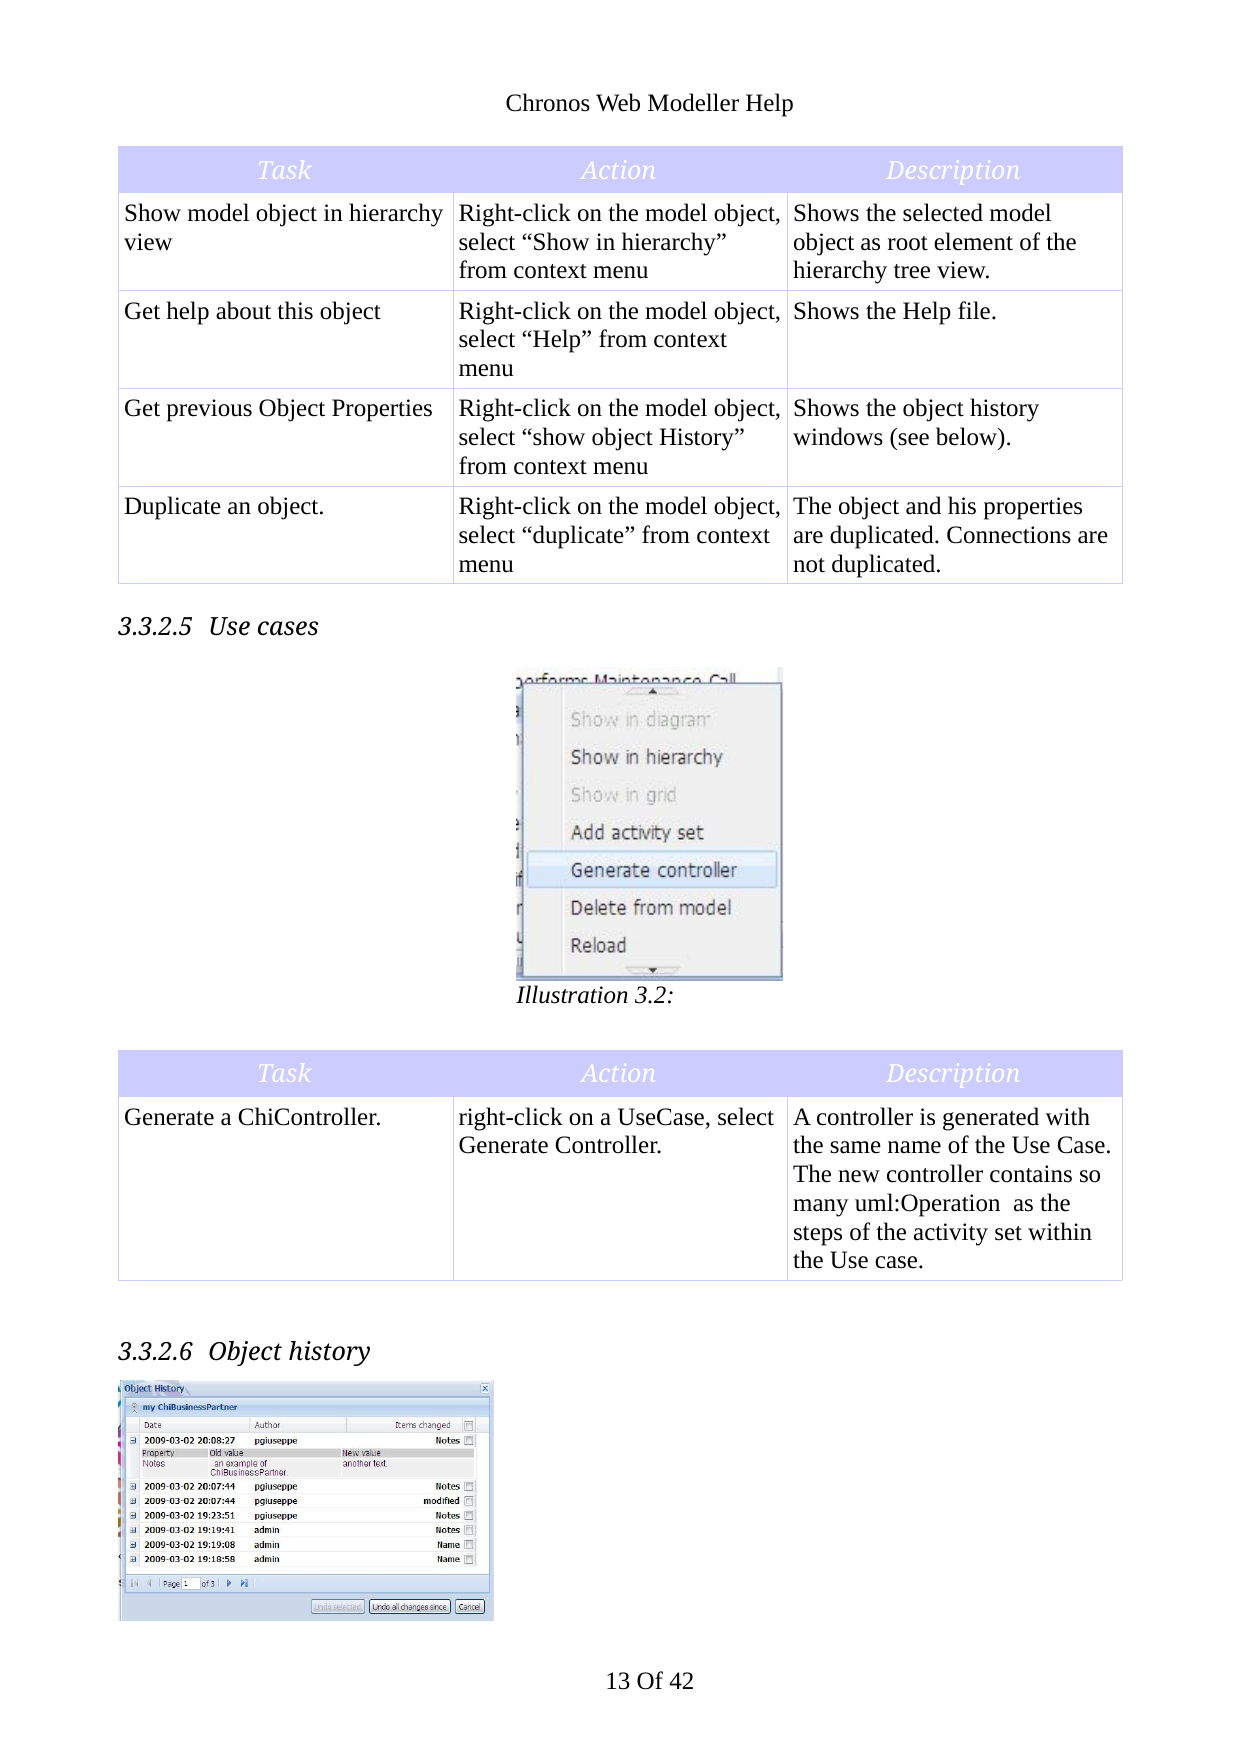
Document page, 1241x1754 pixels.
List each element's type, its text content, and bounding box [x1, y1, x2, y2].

table_cell right-click on a UseCase, select Generate Controller. [454, 1097, 787, 1280]
table_cell Generate a ChiController. [119, 1097, 453, 1280]
table_header Action [454, 147, 787, 192]
table_header Description [788, 1051, 1122, 1096]
table_cell Right-click on the model object, select “show object History” from context menu [454, 389, 787, 486]
table_cell Shows the selected model object as root element of the hierarchy tree view. [788, 193, 1122, 290]
table_cell Right-click on the model object, select “Show in hierarchy” from context menu [454, 193, 787, 290]
table_header Description [788, 147, 1122, 192]
text Illustration 3.2: [516, 981, 783, 1009]
table_header Task [119, 147, 453, 192]
table_cell Right-click on the model object, select “Help” from context menu [454, 291, 787, 388]
picture [516, 667, 784, 981]
table_cell A controller is generated with the same name of the Use Case. The new controller contains so many uml:Operation as the steps of the activity set within the Use case. [788, 1097, 1122, 1280]
table_header Task [119, 1051, 453, 1096]
table_cell Duplicate an object. [119, 487, 453, 583]
table_cell Get help about this object [119, 291, 453, 388]
table_cell Get previous Object Properties [119, 389, 453, 486]
picture [118, 1380, 494, 1621]
table_header Action [454, 1051, 787, 1096]
table_cell Right-click on the model object, select “duplicate” from context menu [454, 487, 787, 583]
table_cell Show model object in hierarchy view [119, 193, 453, 290]
subtitle Object history [118, 1334, 1181, 1368]
subtitle Use cases [118, 608, 1181, 642]
table_cell Shows the object history windows (see below). [788, 389, 1122, 486]
table_cell The object and his properties are duplicated. Connections are not duplicated. [788, 487, 1122, 583]
table_cell Shows the Help file. [788, 291, 1122, 388]
